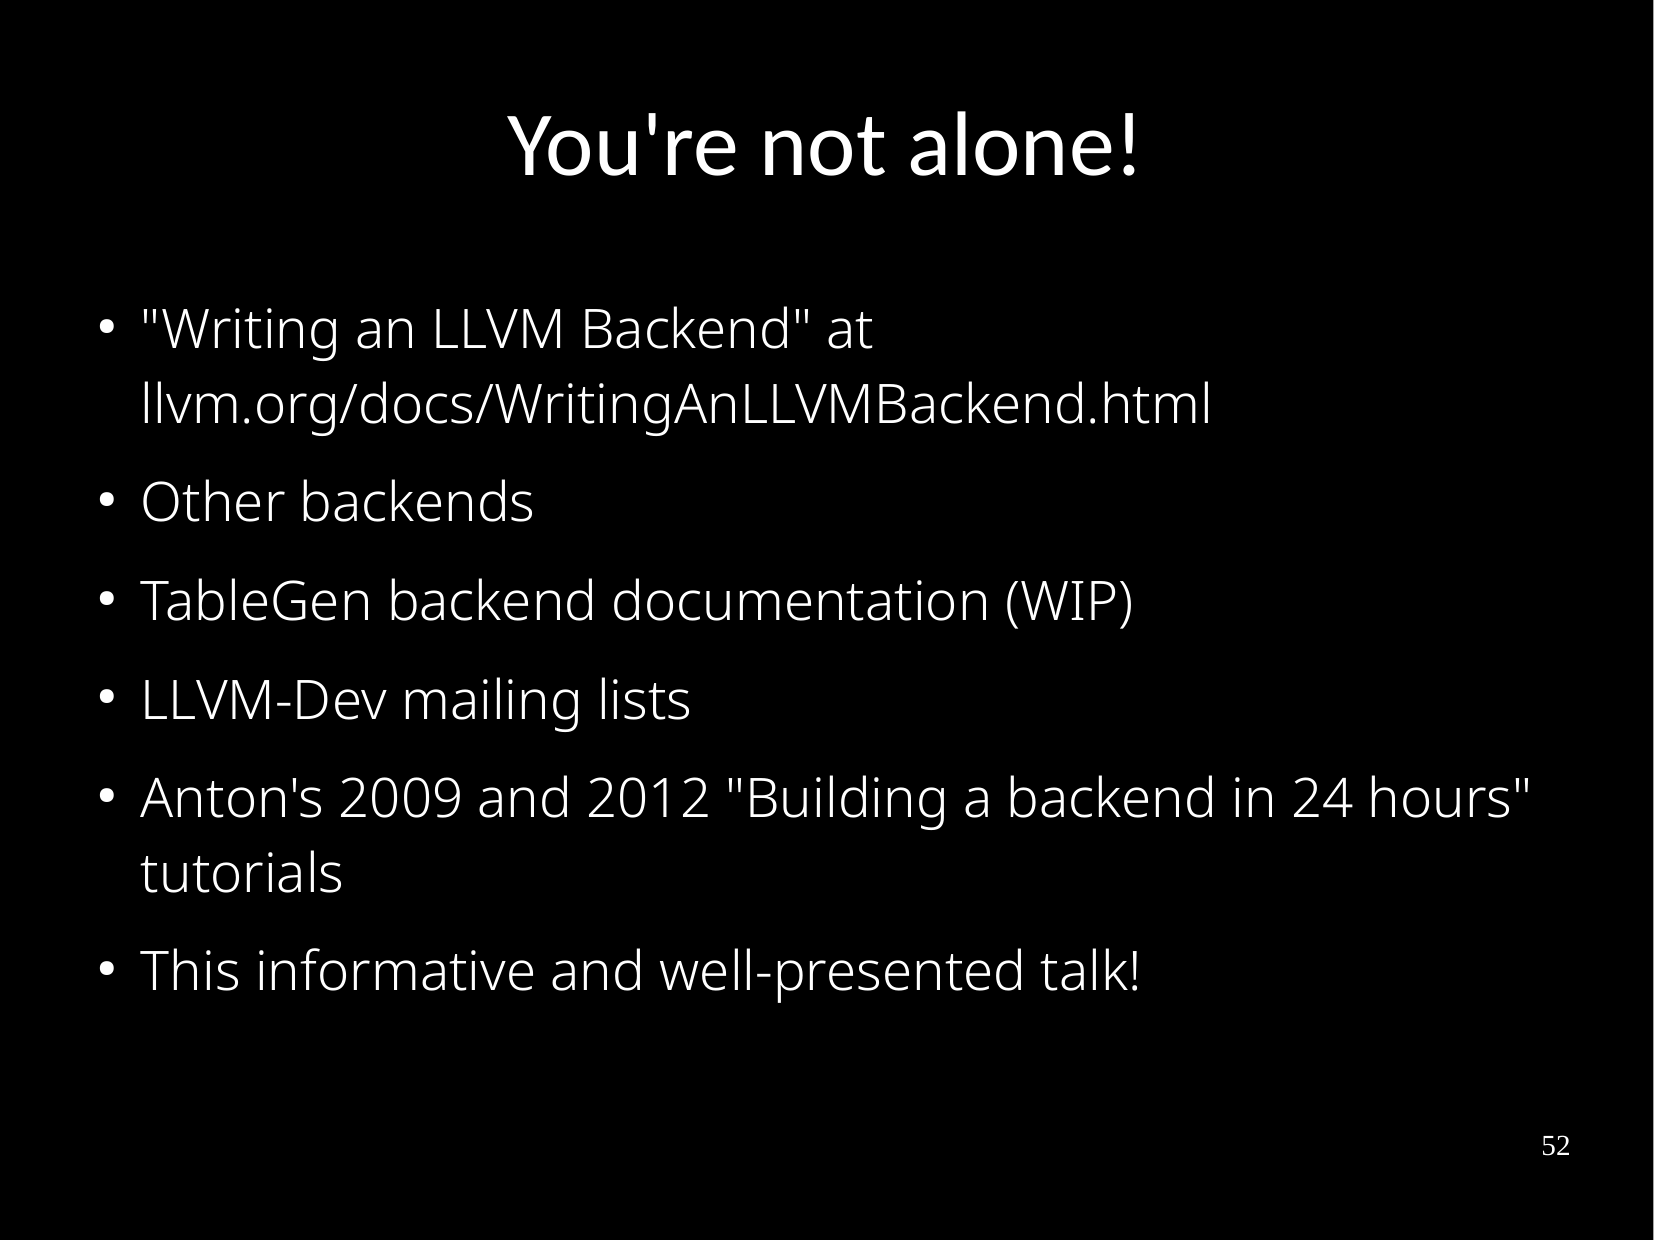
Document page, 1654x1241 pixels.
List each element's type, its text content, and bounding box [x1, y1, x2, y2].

list "Writing an LLVM Backend" at llvm.org/docs/WritingAnLLVMBackend.html Other backends TableGen backend documentation (WIP) LLVM-Dev mailing lists Anton's 2009 and 2012 "Building a backend in 24 hours" tutorials This informative and well-presented talk! [82, 290, 1571, 1010]
title You're not alone! [82, 49, 1571, 257]
